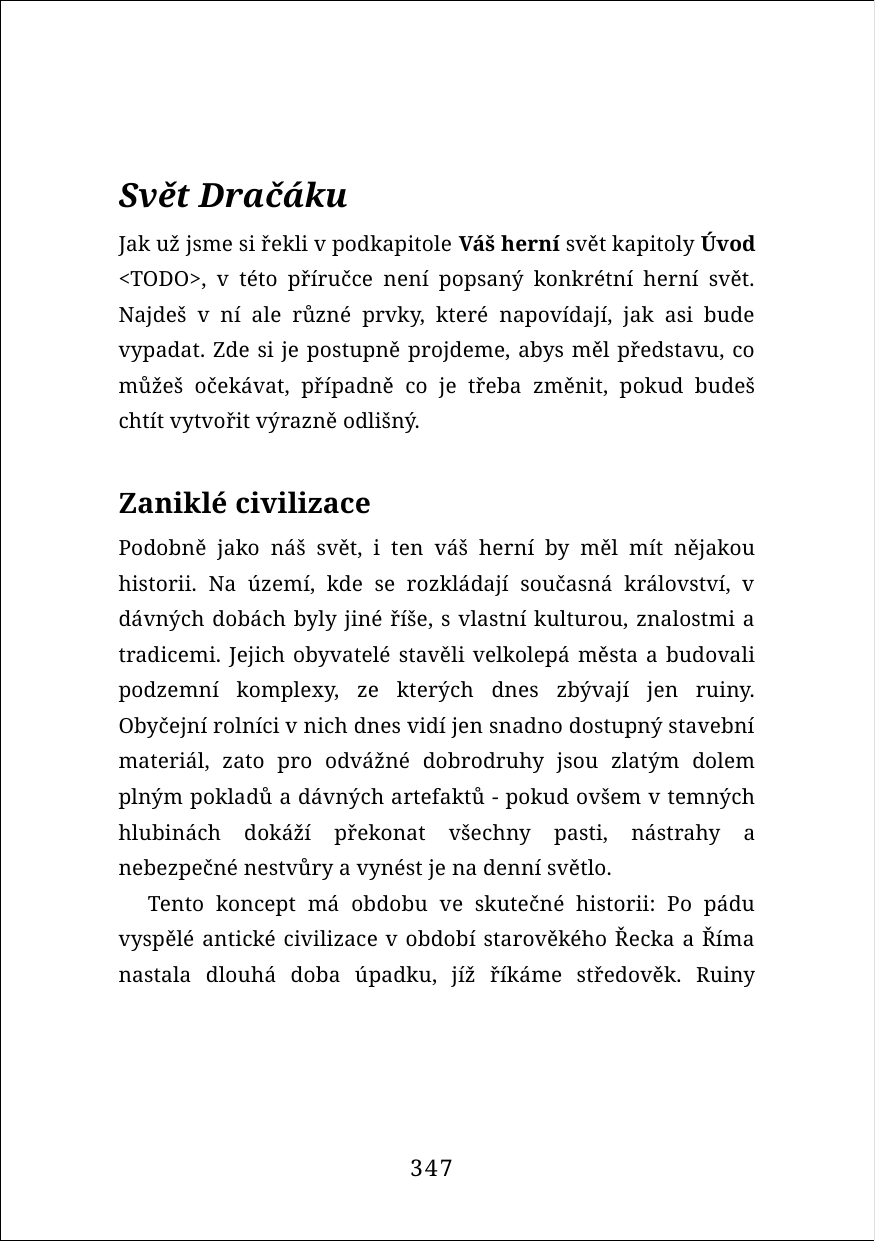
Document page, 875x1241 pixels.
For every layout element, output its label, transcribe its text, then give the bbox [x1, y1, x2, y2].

text Podobně jako náš svět, i ten váš herní by měl mít nějakou historii. Na území, kde se rozkládají současná království, v dávných dobách byly jiné říše, s vlastní kulturou, znalostmi a tradicemi. Jejich obyvatelé stavěli velkolepá města a budovali podzemní komplexy, ze kterých dnes zbývají jen ruiny. Obyčejní rolníci v nich dnes vidí jen snadno dostupný stavební materiál, zato pro odvážné dobrodruhy jsou zlatým dolem plným pokladů a dávných artefaktů - pokud ovšem v temných hlubinách dokáží překonat všechny pasti, nástrahy a nebezpečné nestvůry a vynést je na denní světlo. Tento koncept má obdobu ve skutečné historii: Po pádu vyspělé antické civilizace v období starověkého Řecka a Říma nastala dlouhá doba úpadku, jíž říkáme středověk. Ruiny [118, 533, 756, 988]
text Jak už jsme si řekli v podkapitole Váš herní svět kapitoly Úvod <TODO>, v této příručce není popsaný konkrétní herní svět. Najdeš v ní ale různé prvky, které napovídají, jak asi bude vypadat. Zde si je postupně projdeme, abys měl představu, co můžeš očekávat, případně co je třeba změnit, pokud budeš chtít vytvořit výrazně odlišný. [118, 229, 756, 435]
subtitle Zaniklé civilizace [118, 483, 756, 522]
subtitle Svět Dračáku [118, 172, 756, 217]
